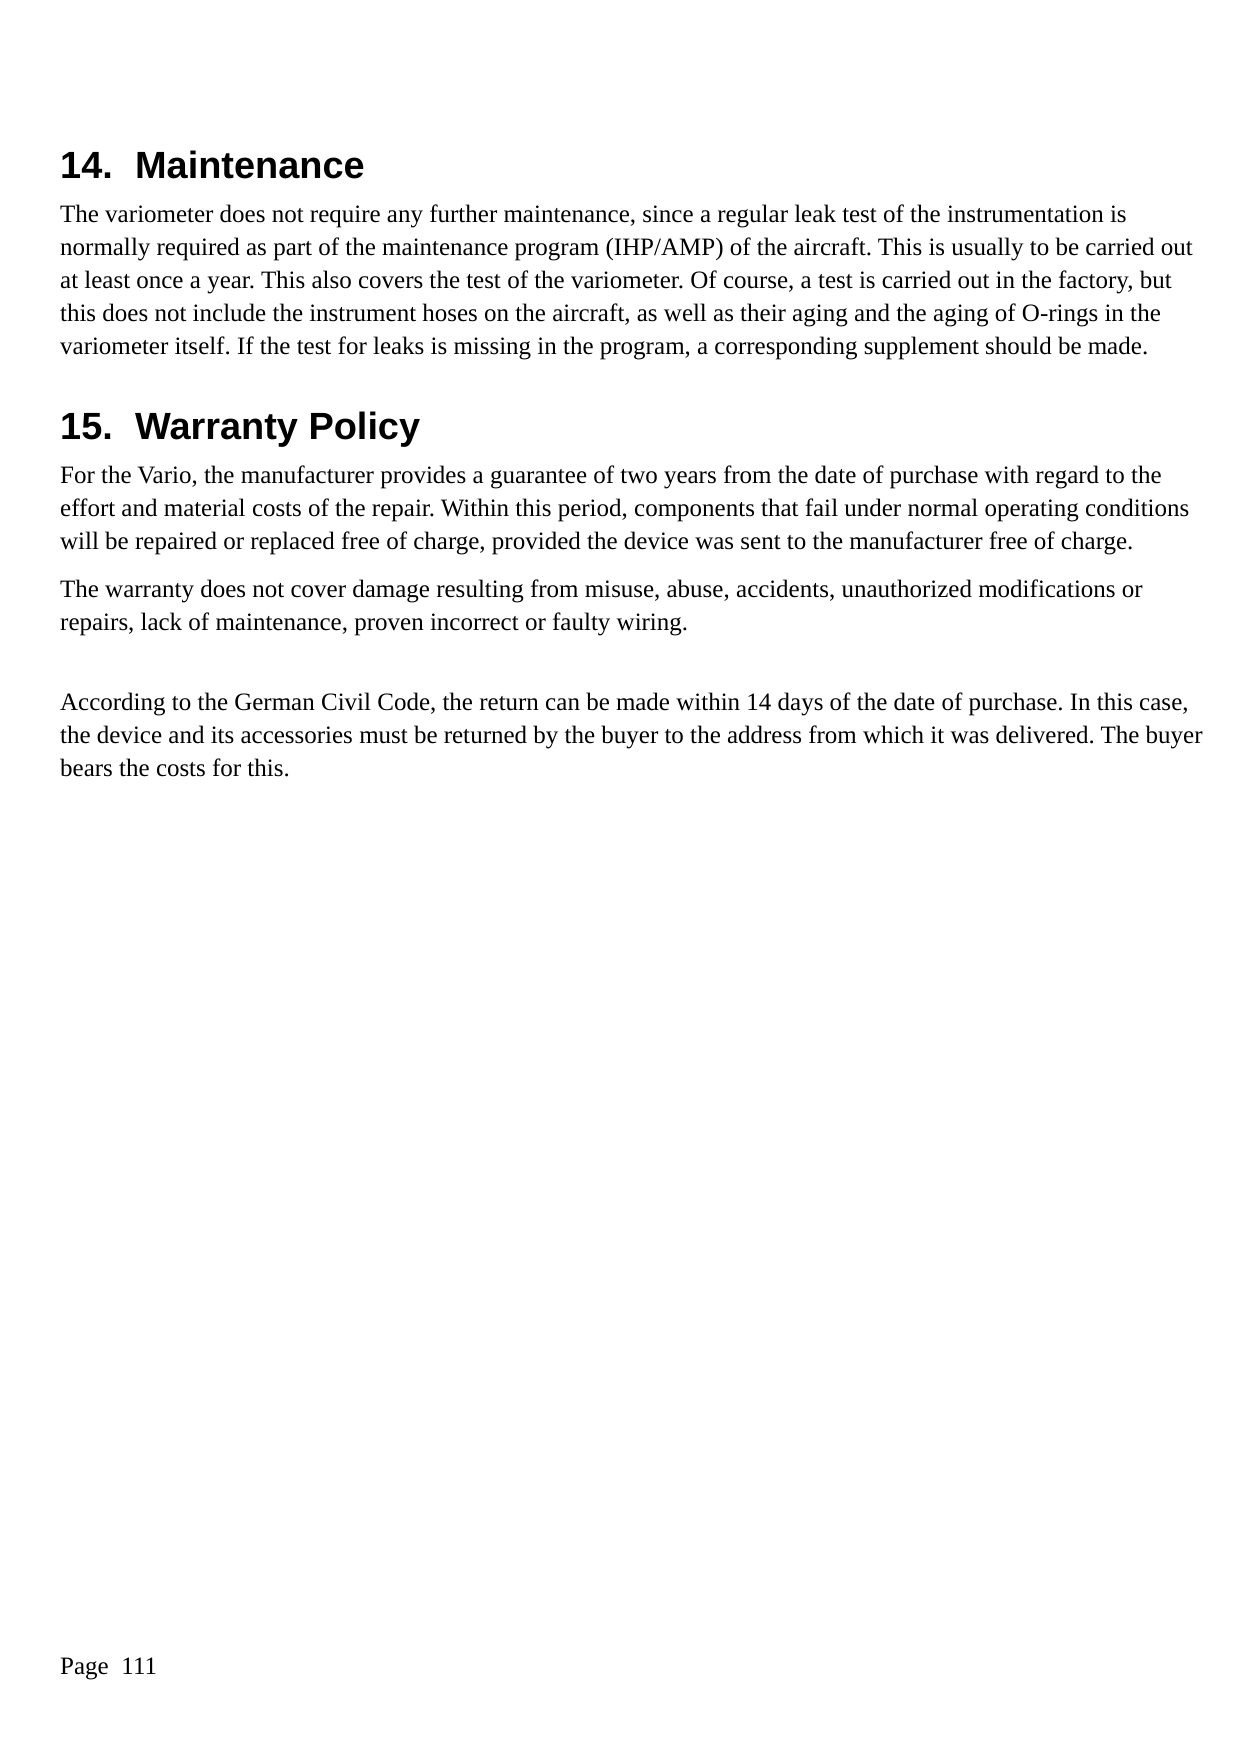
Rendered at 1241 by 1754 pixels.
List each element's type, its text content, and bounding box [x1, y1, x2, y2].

subtitle Warranty Policy [60, 404, 1207, 448]
text For the Vario, the manufacturer provides a guarantee of two years from the date of purchase with regard to the effort and material costs of the repair. Within this period, components that fail under normal operating conditions will be repaired or replaced free of charge, provided the device was sent to the manufacturer free of charge. [60, 460, 1207, 555]
text The warranty does not cover damage resulting from misuse, abuse, accidents, unauthorized modifications or repairs, lack of maintenance, proven incorrect or faulty wiring. [60, 574, 1207, 636]
text The variometer does not require any further maintenance, since a regular leak test of the instrumentation is normally required as part of the maintenance program (IHP/AMP) of the aircraft. This is usually to be carried out at least once a year. This also covers the test of the variometer. Of course, a test is carried out in the factory, but this does not include the instrument hoses on the aircraft, as well as their aging and the aging of O-rings in the variometer itself. If the test for leaks is missing in the program, a corresponding supplement should be made. [60, 199, 1207, 360]
text According to the German Civil Code, the return can be made within 14 days of the date of purchase. In this case, the device and its accessories must be returned by the buyer to the address from which it was delivered. The buyer bears the costs for this. [60, 654, 1207, 782]
subtitle Maintenance [60, 143, 1207, 187]
